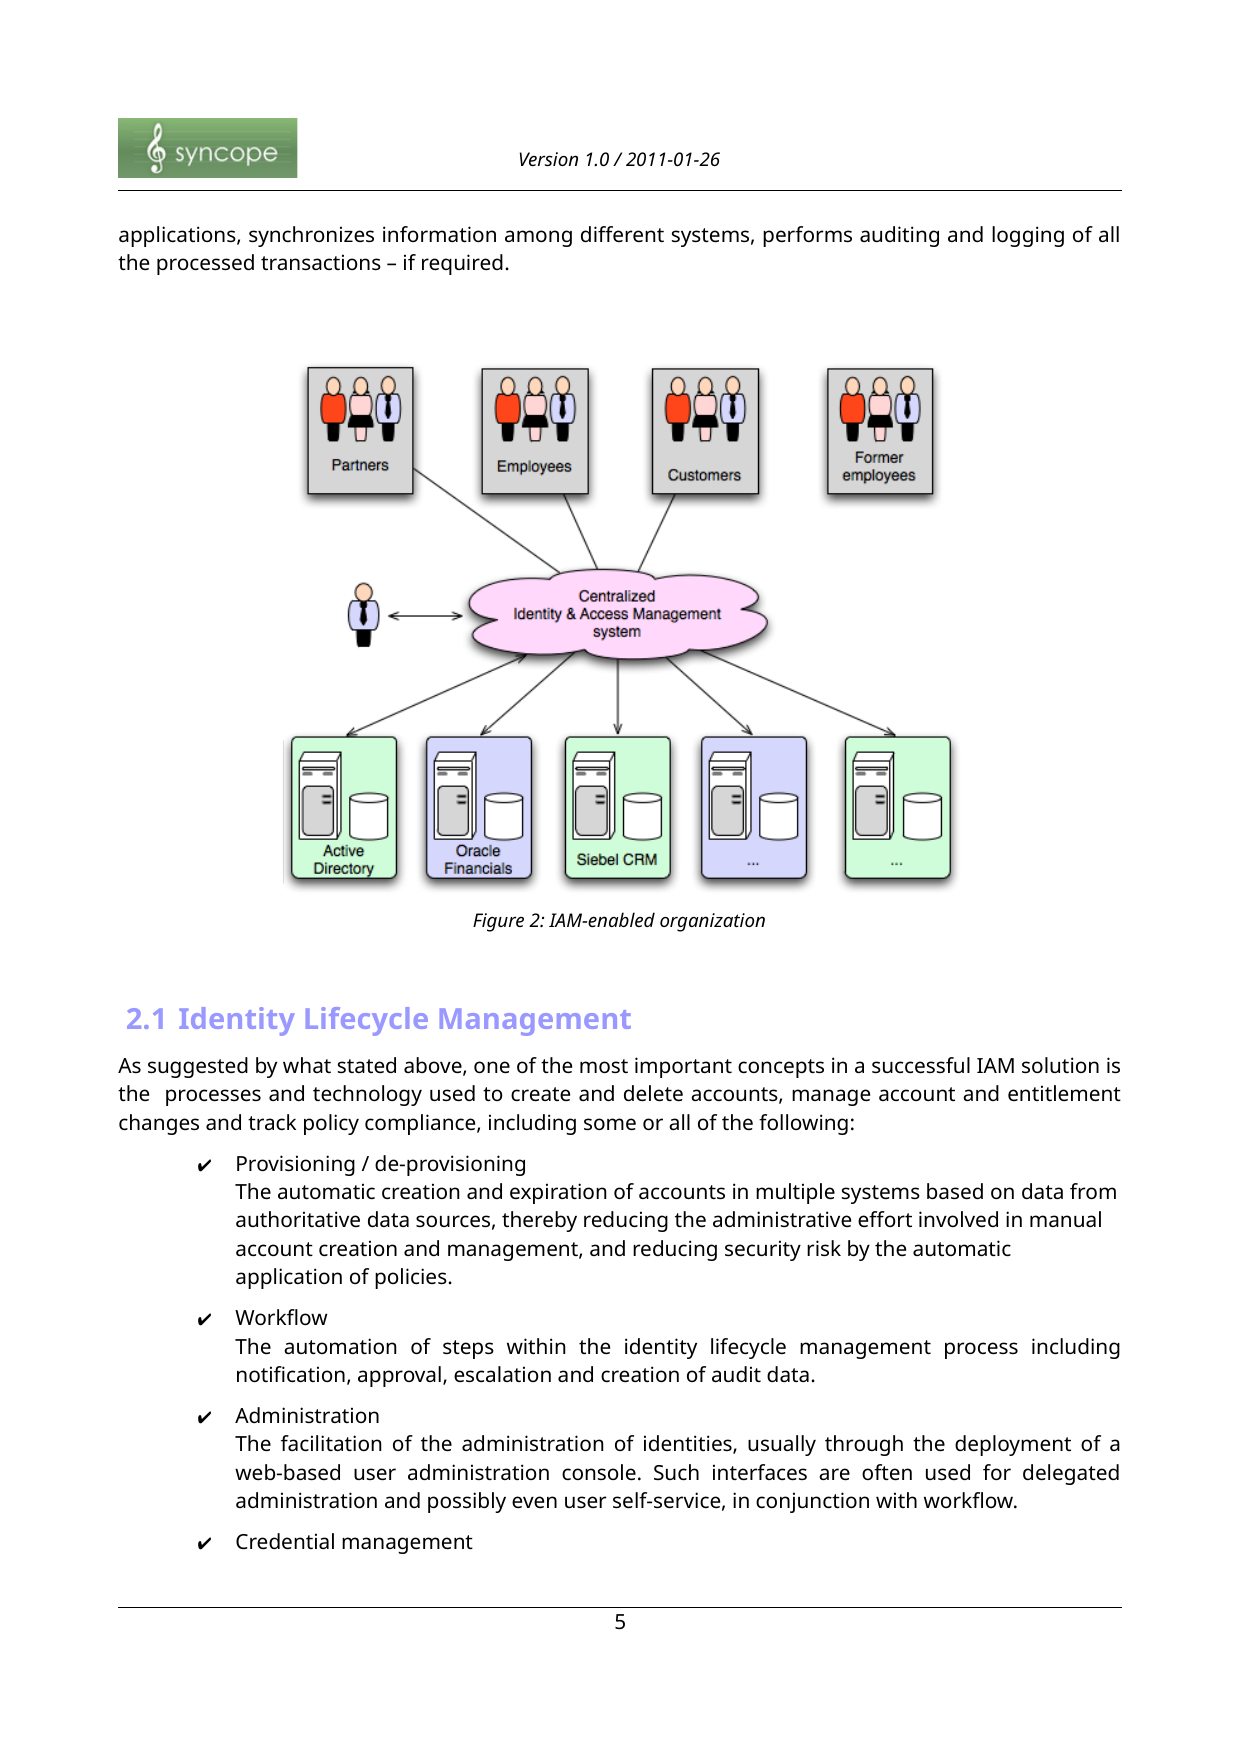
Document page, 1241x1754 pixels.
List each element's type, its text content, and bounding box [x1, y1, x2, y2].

picture [118, 118, 298, 178]
list Provisioning / de-provisioning The automatic creation and expiration of accounts in multiple systems based on data from authoritative data sources, thereby reducing the administrative effort involved in manual account creation and management, and reducing security risk by the automatic application of policies. [198, 1149, 1122, 1291]
picture [266, 347, 975, 908]
text applications, synchronizes information among different systems, performs auditing and logging of all the processed transactions – if required. [118, 220, 1122, 277]
list Administration The facilitation of the administration of identities, usually through the deployment of a web-based user administration console. Such interfaces are often used for delegated administration and possibly even user self-service, in conjunction with workflow. [198, 1401, 1122, 1515]
subtitle Identity Lifecycle Management [118, 999, 1122, 1038]
text Figure 2: IAM-enabled organization [266, 908, 974, 933]
list Credential management [198, 1527, 1122, 1556]
text As suggested by what stated above, one of the most important concepts in a successful IAM solution is the processes and technology used to create and delete accounts, manage account and entitlement changes and track policy compliance, including some or all of the following: [118, 1051, 1122, 1136]
list Workflow The automation of steps within the identity lifecycle management process including notification, approval, escalation and creation of audit data. [198, 1303, 1122, 1389]
